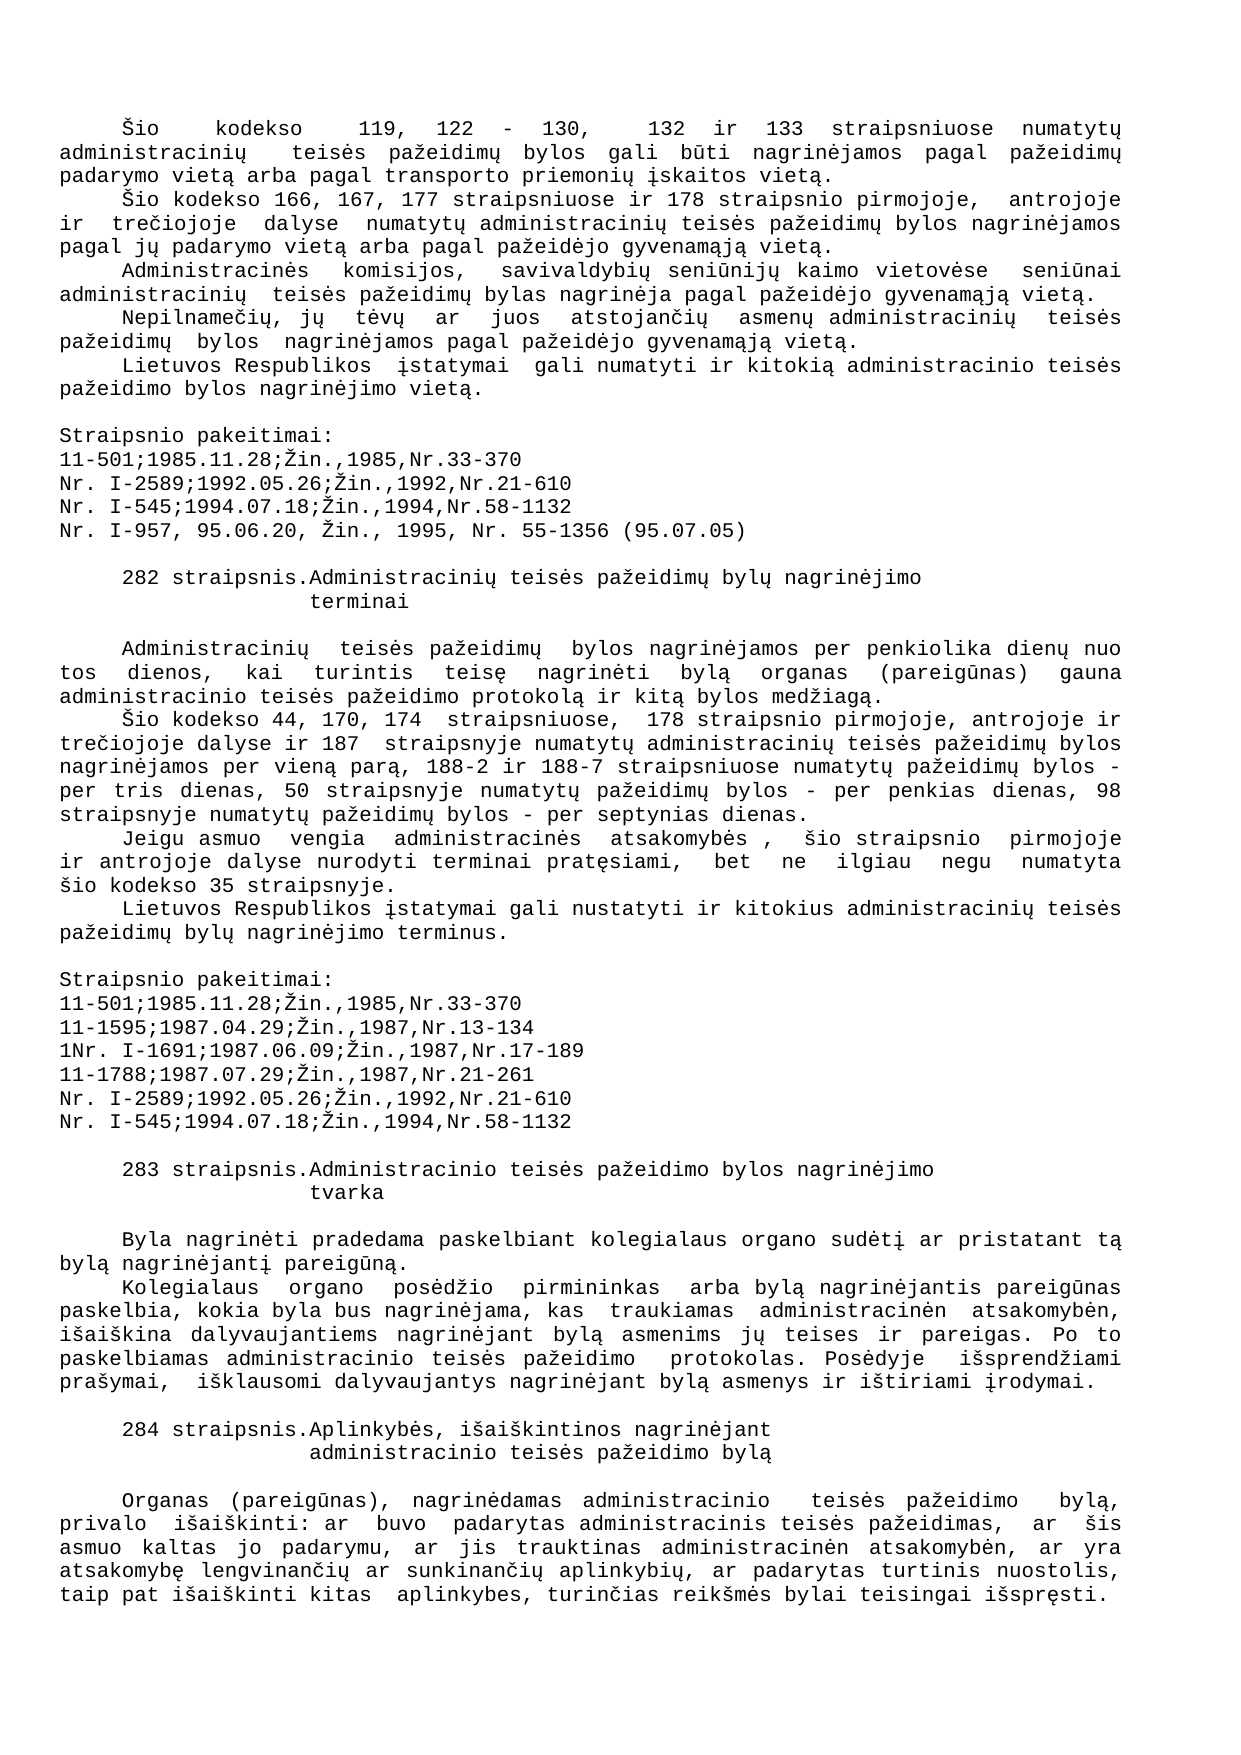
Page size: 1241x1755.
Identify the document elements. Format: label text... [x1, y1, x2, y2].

text Jeigu asmuo vengia administracinės atsakomybės , šio straipsnio pirmojoje ir antrojoje dalyse nurodyti terminai pratęsiami, bet ne ilgiau negu numatyta šio kodekso 35 straipsnyje. [59, 827, 1122, 898]
text Nr. I-957, 95.06.20, Žin., 1995, Nr. 55-1356 (95.07.05) [59, 520, 1122, 544]
text 11-1788;1987.07.29;Žin.,1987,Nr.21-261 [59, 1064, 1122, 1088]
text administracinio teisės pažeidimo bylą [59, 1442, 1122, 1466]
text Lietuvos Respublikos įstatymai gali numatyti ir kitokią administracinio teisės pažeidimo bylos nagrinėjimo vietą. [59, 354, 1122, 402]
text 11-1595;1987.04.29;Žin.,1987,Nr.13-134 [59, 1017, 1122, 1040]
text Administracinių teisės pažeidimų bylos nagrinėjamos per penkiolika dienų nuo tos dienos, kai turintis teisę nagrinėti bylą organas (pareigūnas) gauna administracinio teisės pažeidimo protokolą ir kitą bylos medžiagą. [59, 638, 1122, 709]
text Byla nagrinėti pradedama paskelbiant kolegialaus organo sudėtį ar pristatant tą bylą nagrinėjantį pareigūną. [59, 1229, 1122, 1277]
text Organas (pareigūnas), nagrinėdamas administracinio teisės pažeidimo bylą, privalo išaiškinti: ar buvo padarytas administracinis teisės pažeidimas, ar šis asmuo kaltas jo padarymu, ar jis trauktinas administracinėn atsakomybėn, ar yra atsakomybę lengvinančių ar sunkinančių aplinkybių, ar padarytas turtinis nuostolis, taip pat išaiškinti kitas aplinkybes, turinčias reikšmės bylai teisingai išspręsti. [59, 1489, 1122, 1608]
text Šio kodekso 44, 170, 174 straipsniuose, 178 straipsnio pirmojoje, antrojoje ir trečiojoje dalyse ir 187 straipsnyje numatytų administracinių teisės pažeidimų bylos nagrinėjamos per vieną parą, 188-2 ir 188-7 straipsniuose numatytų pažeidimų bylos - per tris dienas, 50 straipsnyje numatytų pažeidimų bylos - per penkias dienas, 98 straipsnyje numatytų pažeidimų bylos - per septynias dienas. [59, 709, 1122, 827]
text 11-501;1985.11.28;Žin.,1985,Nr.33-370 [59, 993, 1122, 1017]
text Nr. I-545;1994.07.18;Žin.,1994,Nr.58-1132 [59, 496, 1122, 520]
text 283 straipsnis.Administracinio teisės pažeidimo bylos nagrinėjimo [59, 1158, 1122, 1182]
text Nr. I-2589;1992.05.26;Žin.,1992,Nr.21-610 [59, 1088, 1122, 1111]
text 11-501;1985.11.28;Žin.,1985,Nr.33-370 [59, 449, 1122, 473]
text Šio kodekso 166, 167, 177 straipsniuose ir 178 straipsnio pirmojoje, antrojoje ir trečiojoje dalyse numatytų administracinių teisės pažeidimų bylos nagrinėjamos pagal jų padarymo vietą arba pagal pažeidėjo gyvenamąją vietą. [59, 189, 1122, 260]
text 282 straipsnis.Administracinių teisės pažeidimų bylų nagrinėjimo [59, 567, 1122, 591]
text Nr. I-2589;1992.05.26;Žin.,1992,Nr.21-610 [59, 473, 1122, 496]
text Nr. I-545;1994.07.18;Žin.,1994,Nr.58-1132 [59, 1111, 1122, 1135]
text tvarka [59, 1182, 1122, 1206]
text Lietuvos Respublikos įstatymai gali nustatyti ir kitokius administracinių teisės pažeidimų bylų nagrinėjimo terminus. [59, 898, 1122, 946]
text terminai [59, 591, 1122, 615]
text 1Nr. I-1691;1987.06.09;Žin.,1987,Nr.17-189 [59, 1040, 1122, 1064]
text Straipsnio pakeitimai: [59, 426, 1122, 449]
text Straipsnio pakeitimai: [59, 969, 1122, 993]
text Šio kodekso 119, 122 - 130, 132 ir 133 straipsniuose numatytų administracinių teisės pažeidimų bylos gali būti nagrinėjamos pagal pažeidimų padarymo vietą arba pagal transporto priemonių įskaitos vietą. [59, 118, 1122, 189]
text Kolegialaus organo posėdžio pirmininkas arba bylą nagrinėjantis pareigūnas paskelbia, kokia byla bus nagrinėjama, kas traukiamas administracinėn atsakomybėn, išaiškina dalyvaujantiems nagrinėjant bylą asmenims jų teises ir pareigas. Po to paskelbiamas administracinio teisės pažeidimo protokolas. Posėdyje išsprendžiami prašymai, išklausomi dalyvaujantys nagrinėjant bylą asmenys ir ištiriami įrodymai. [59, 1277, 1122, 1395]
text Nepilnamečių, jų tėvų ar juos atstojančių asmenų administracinių teisės pažeidimų bylos nagrinėjamos pagal pažeidėjo gyvenamąją vietą. [59, 307, 1122, 354]
text Administracinės komisijos, savivaldybių seniūnijų kaimo vietovėse seniūnai administracinių teisės pažeidimų bylas nagrinėja pagal pažeidėjo gyvenamąją vietą. [59, 260, 1122, 307]
text 284 straipsnis.Aplinkybės, išaiškintinos nagrinėjant [59, 1419, 1122, 1442]
